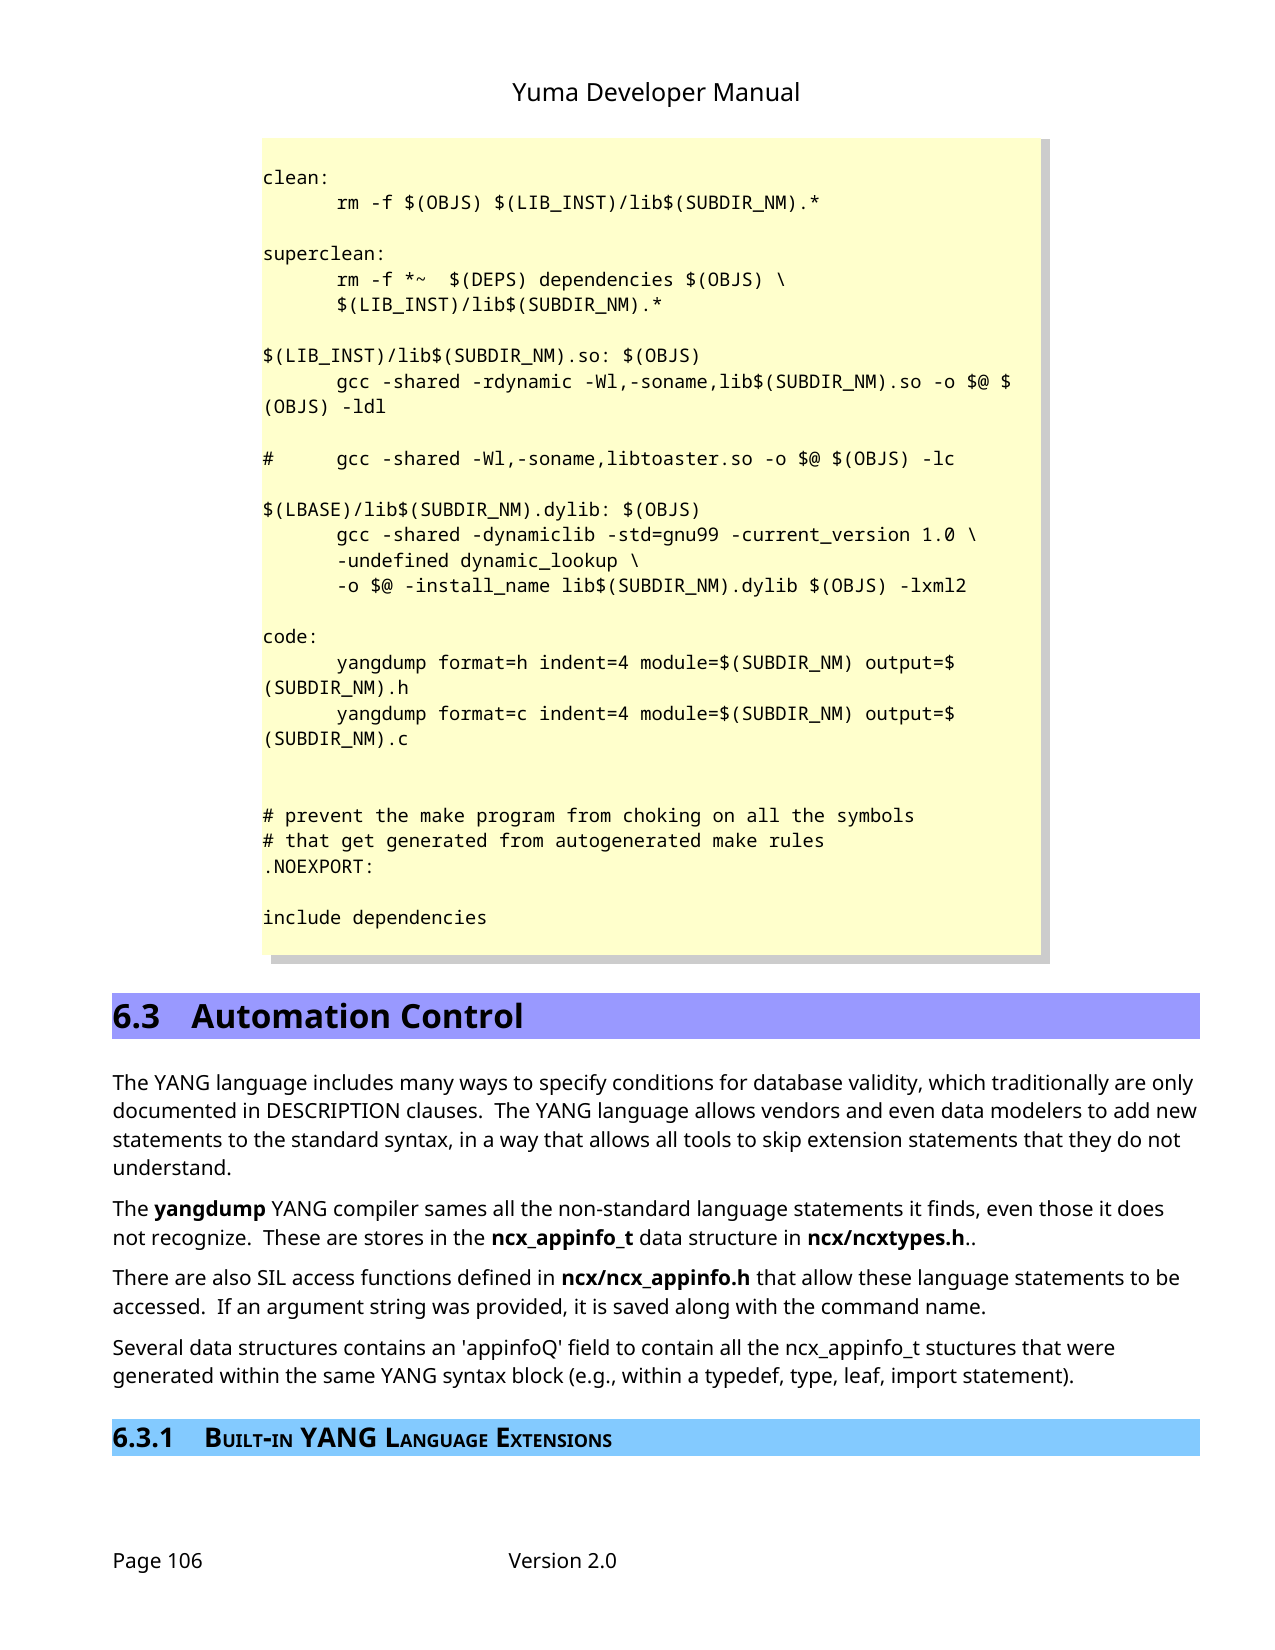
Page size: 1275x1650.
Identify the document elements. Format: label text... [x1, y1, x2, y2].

text yangdump format=h indent=4 module=$(SUBDIR_NM) output=$(SUBDIR_NM).h [262, 649, 1041, 700]
text The yangdump YANG compiler sames all the non-standard language statements it finds, even those it does not recognize. These are stores in the ncx_appinfo_t data structure in ncx/ncxtypes.h.. [112, 1194, 1200, 1251]
text yangdump format=c indent=4 module=$(SUBDIR_NM) output=$(SUBDIR_NM).c [262, 700, 1041, 751]
text include dependencies [262, 904, 1041, 930]
text rm -f $(OBJS) $(LIB_INST)/lib$(SUBDIR_NM).* [262, 189, 1041, 215]
text superclean: [262, 241, 1041, 266]
text rm -f *~ $(DEPS) dependencies $(OBJS) \ [262, 266, 1041, 292]
text # that get generated from autogenerated make rules [262, 828, 1041, 853]
text $(LBASE)/lib$(SUBDIR_NM).dylib: $(OBJS) [262, 496, 1041, 521]
text # prevent the make program from choking on all the symbols [262, 802, 1041, 828]
text code: [262, 623, 1041, 649]
text The YANG language includes many ways to specify conditions for database validity, which traditionally are only documented in DESCRIPTION clauses. The YANG language allows vendors and even data modelers to add new statements to the standard syntax, in a way that allows all tools to skip extension statements that they do not understand. [112, 1068, 1200, 1182]
text gcc -shared -dynamiclib -std=gnu99 -current_version 1.0 \ [262, 521, 1041, 547]
subtitle Built-in YANG Language Extensions [112, 1419, 1200, 1456]
text $(LIB_INST)/lib$(SUBDIR_NM).* [262, 292, 1041, 317]
text Several data structures contains an 'appinfoQ' field to contain all the ncx_appinfo_t stuctures that were generated within the same YANG syntax block (e.g., within a typedef, type, leaf, import statement). [112, 1333, 1200, 1390]
text -undefined dynamic_lookup \ [262, 547, 1041, 572]
subtitle Automation Control [112, 993, 1200, 1039]
text .NOEXPORT: [262, 853, 1041, 879]
text clean: [262, 164, 1041, 189]
text There are also SIL access functions defined in ncx/ncx_appinfo.h that allow these language statements to be accessed. If an argument string was provided, it is saved along with the command name. [112, 1263, 1200, 1320]
text gcc -shared -rdynamic -Wl,-soname,lib$(SUBDIR_NM).so -o $@ $(OBJS) -ldl [262, 368, 1041, 419]
text $(LIB_INST)/lib$(SUBDIR_NM).so: $(OBJS) [262, 343, 1041, 368]
text -o $@ -install_name lib$(SUBDIR_NM).dylib $(OBJS) -lxml2 [262, 572, 1041, 598]
text # gcc -shared -Wl,-soname,libtoaster.so -o $@ $(OBJS) -lc [262, 445, 1041, 470]
